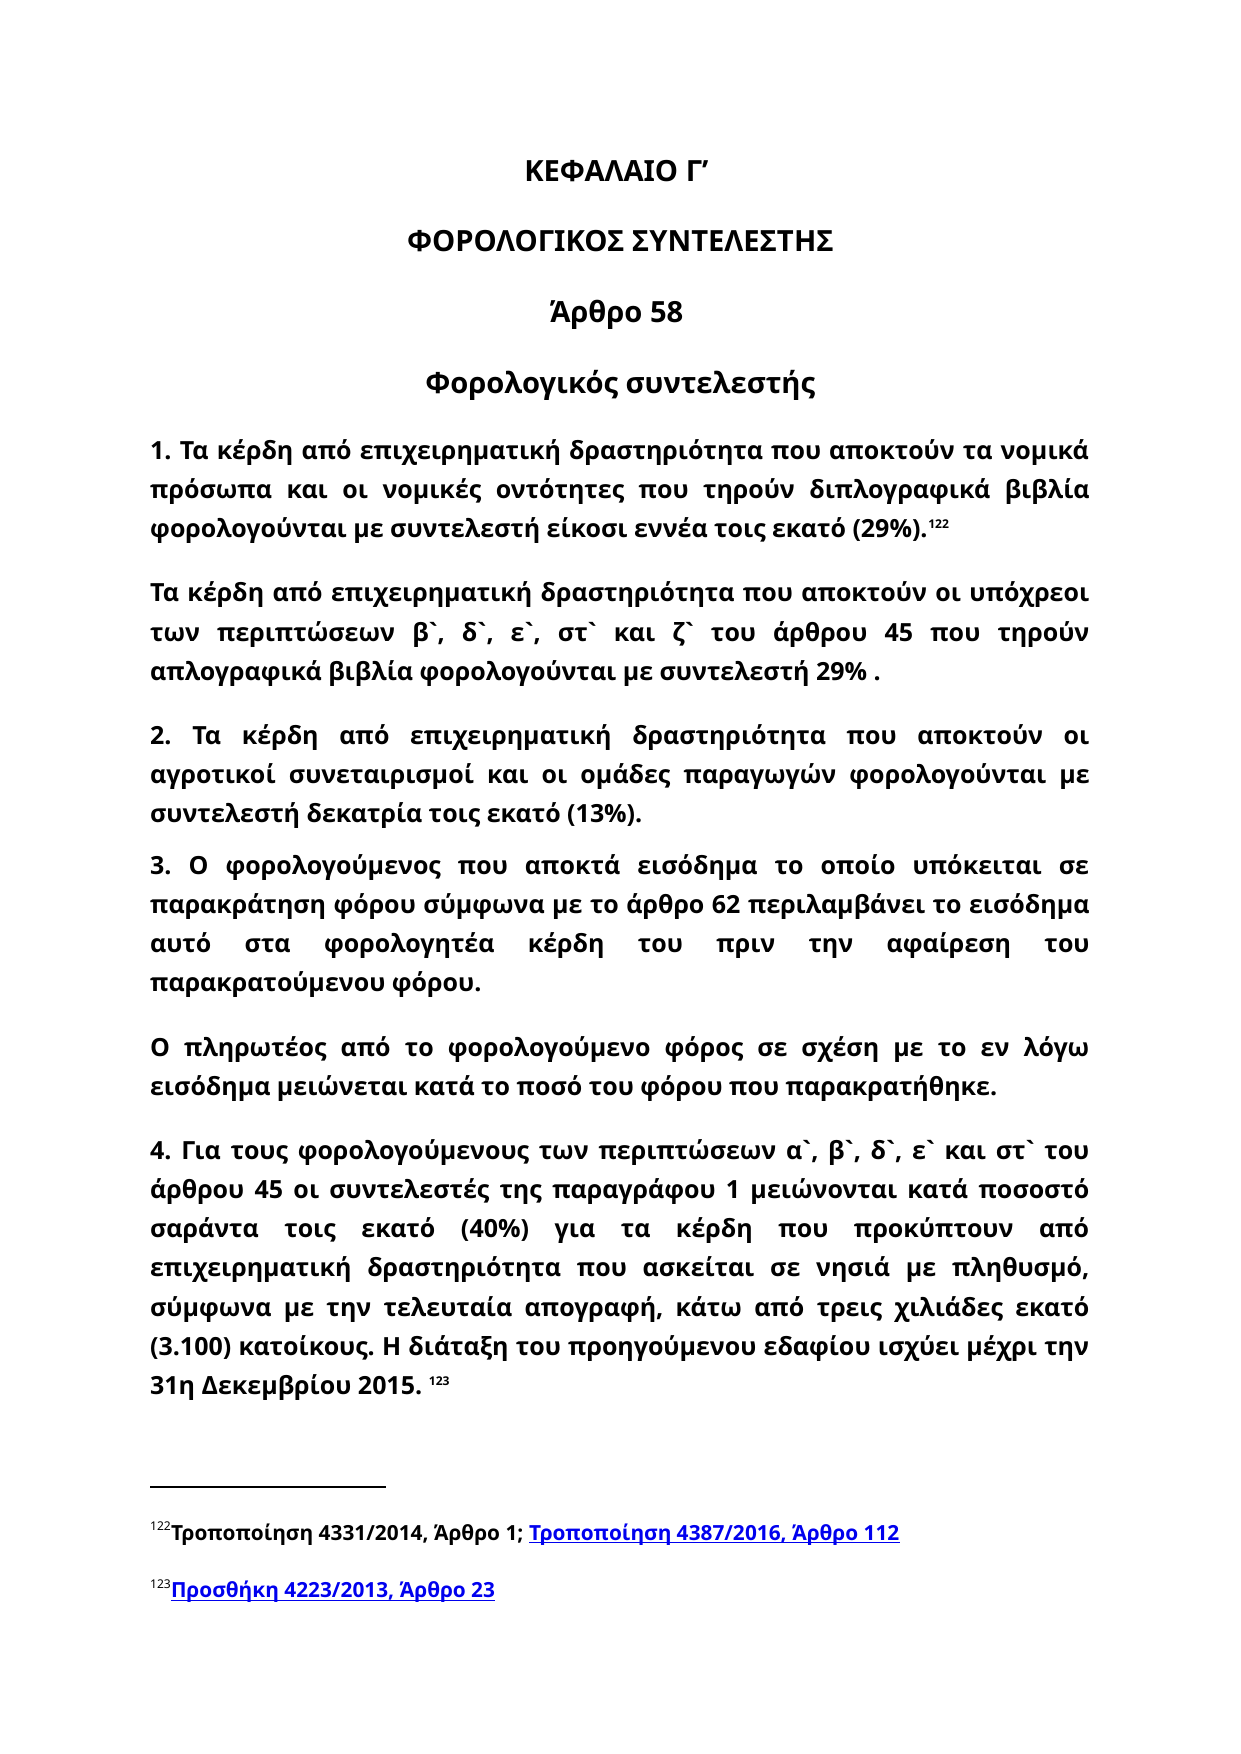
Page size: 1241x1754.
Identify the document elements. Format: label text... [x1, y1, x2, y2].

text 2. Τα κέρδη από επιχειρηματική δραστηριότητα που αποκτούν οι αγροτικοί συνεταιρισμοί και οι ομάδες παραγωγών φορολογούνται με συντελεστή δεκατρία τοις εκατό (13%). [150, 717, 1090, 830]
text Ο πληρωτέος από το φορολογούμενο φόρος σε σχέση με το εν λόγω εισόδημα μειώνεται κατά το ποσό του φόρου που παρακρατήθηκε. [150, 1029, 1090, 1102]
subtitle ΚΕΦΑΛΑΙΟ Γ’ [150, 150, 1090, 190]
subtitle Φορολογικός συντελεστής [150, 362, 1090, 402]
text 3. Ο φορολογούμενος που αποκτά εισόδημα το οποίο υπόκειται σε παρακράτηση φόρου σύμφωνα με το άρθρο 62 περιλαμβάνει το εισόδημα αυτό στα φορολογητέα κέρδη του πριν την αφαίρεση του παρακρατούμενου φόρου. [150, 847, 1090, 999]
text 1. Τα κέρδη από επιχειρηματική δραστηριότητα που αποκτούν τα νομικά πρόσωπα και οι νομικές οντότητες που τηρούν διπλογραφικά βιβλία φορολογούνται με συντελεστή είκοσι εννέα τοις εκατό (29%). [150, 432, 1090, 545]
text 4. Για τους φορολογούμενους των περιπτώσεων α`, β`, δ`, ε` και στ` του άρθρου 45 οι συντελεστές της παραγράφου 1 μειώνονται κατά ποσοστό σαράντα τοις εκατό (40%) για τα κέρδη που προκύπτουν από επιχειρηματική δραστηριότητα που ασκείται σε νησιά με πληθυσμό, σύμφωνα με την τελευταία απογραφή, κάτω από τρεις χιλιάδες εκατό (3.100) κατοίκους. Η διάταξη του προηγούμενου εδαφίου ισχύει μέχρι την 31η Δεκεμβρίου 2015. [150, 1132, 1090, 1402]
text Τροποποίηση 4331/2014, Άρθρο 1; Τροποποίηση 4387/2016, Άρθρο 112 [150, 1518, 1090, 1546]
text Προσθήκη 4223/2013, Άρθρο 23 [150, 1576, 1090, 1604]
subtitle ΦΟΡΟΛΟΓΙΚΟΣ ΣΥΝΤΕΛΕΣΤΗΣ [150, 221, 1090, 260]
subtitle Άρθρο 58 [150, 291, 1090, 331]
text Τα κέρδη από επιχειρηματική δραστηριότητα που αποκτούν οι υπόχρεοι των περιπτώσεων β`, δ`, ε`, στ` και ζ` του άρθρου 45 που τηρούν απλογραφικά βιβλία φορολογούνται με συντελεστή 29% . [150, 575, 1090, 687]
